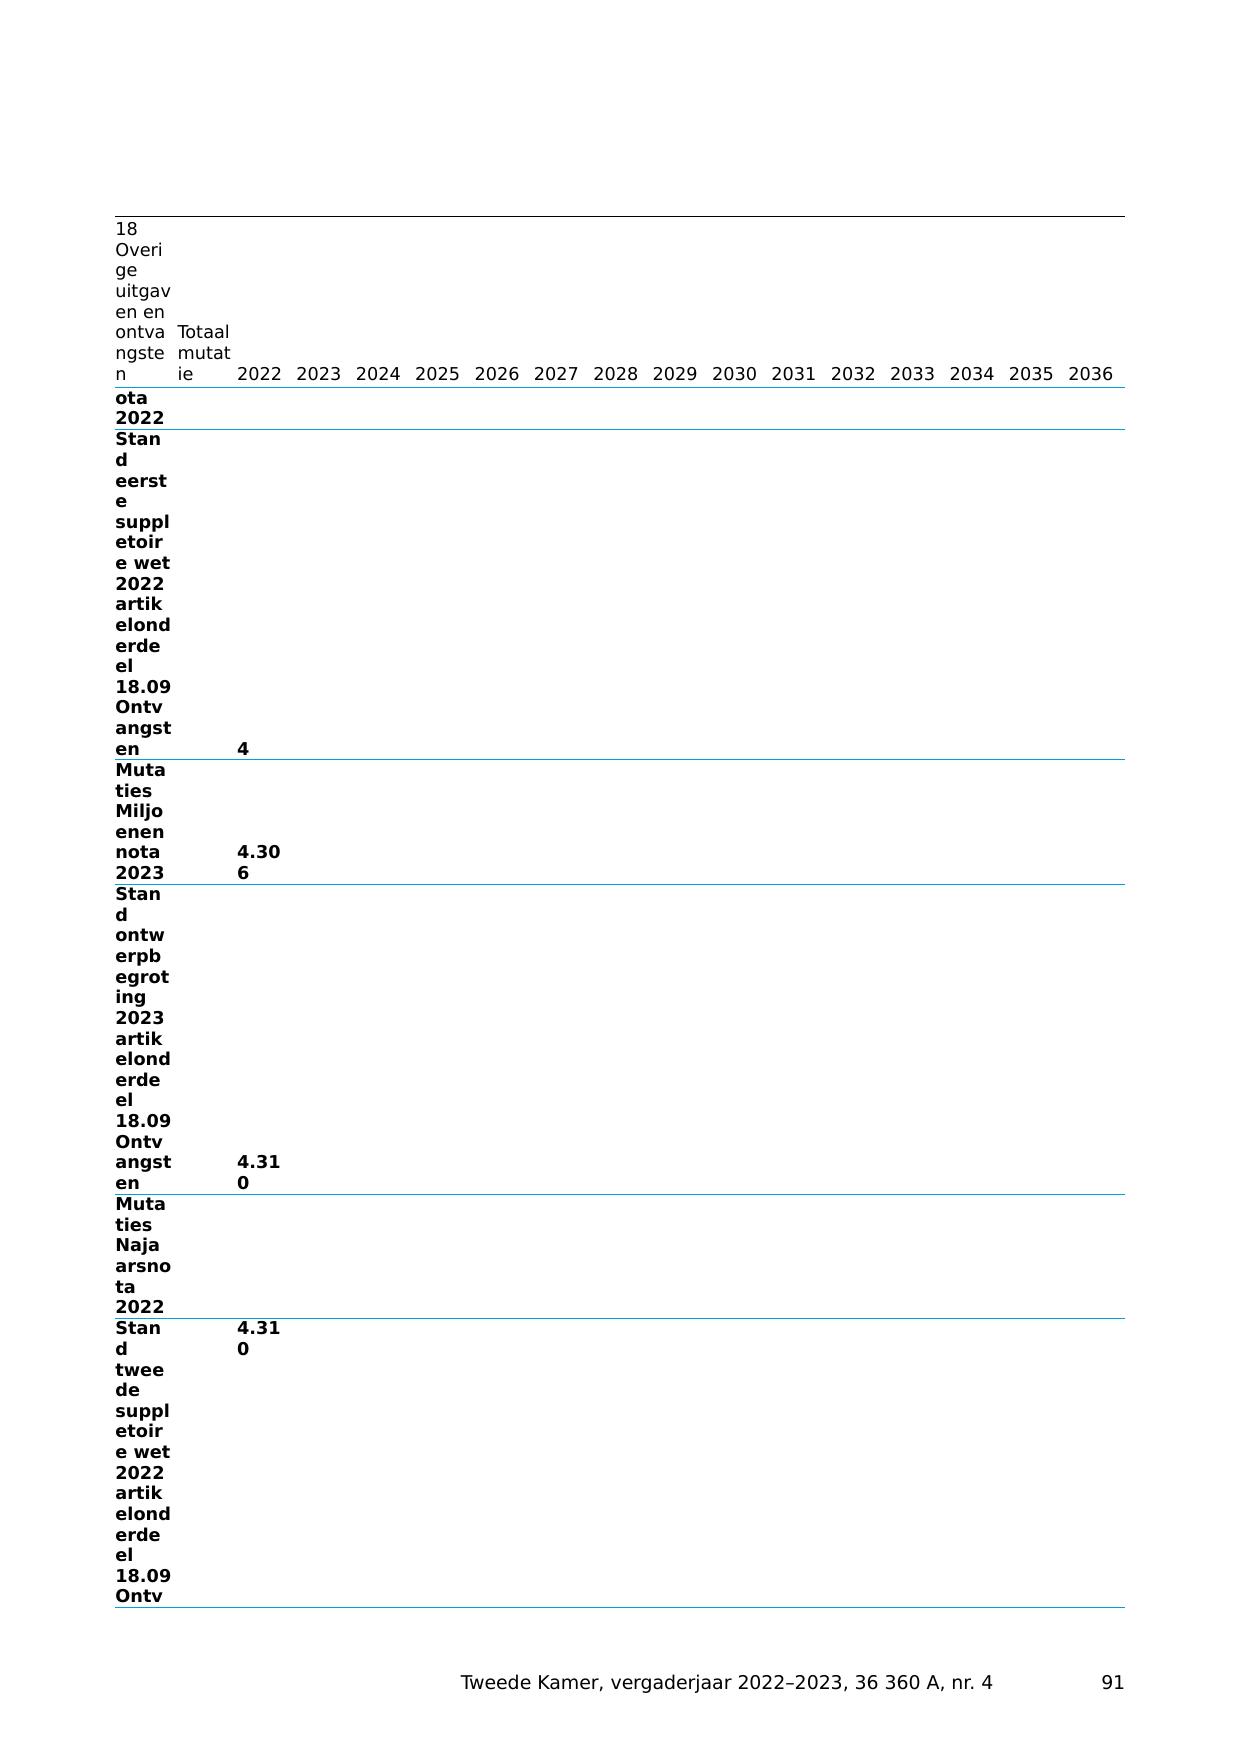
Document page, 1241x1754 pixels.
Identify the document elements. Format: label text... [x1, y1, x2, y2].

table_cell [946, 760, 1006, 884]
table_cell [709, 388, 768, 429]
table_cell [1065, 760, 1125, 884]
table_cell [590, 430, 649, 759]
table_cell 18 Overige uitgaven en ontvangsten [115, 217, 174, 387]
table_cell [1065, 1195, 1125, 1318]
table_cell [887, 1195, 946, 1318]
table_cell [175, 760, 234, 884]
table_cell [768, 1195, 828, 1318]
table_cell [768, 760, 828, 884]
table_cell [175, 1195, 234, 1318]
table_cell [293, 760, 353, 884]
table_cell [471, 885, 531, 1193]
table_cell [828, 760, 887, 884]
table_cell Stand ontwerpbegroting 2023 artikelonderdeel 18.09 Ontvangsten [115, 885, 174, 1193]
table_cell [471, 430, 531, 759]
table_cell [471, 1319, 531, 1607]
table_cell Mutaties Najaarsnota 2022 [115, 1195, 174, 1318]
table_cell 4.310 [234, 885, 293, 1193]
table_cell [1006, 430, 1065, 759]
table_cell 2031 [768, 217, 828, 387]
table_cell [828, 1319, 887, 1607]
table_cell 2029 [650, 217, 709, 387]
table_cell [412, 430, 471, 759]
table_cell [828, 388, 887, 429]
table_cell [768, 885, 828, 1193]
table_cell [234, 388, 293, 429]
table_cell Totaal mutatie [175, 217, 234, 387]
table_cell [1065, 388, 1125, 429]
table_cell [887, 388, 946, 429]
table_cell [828, 885, 887, 1193]
table_cell [709, 885, 768, 1193]
table_cell [175, 1319, 234, 1607]
table_cell [650, 1195, 709, 1318]
table_cell [650, 430, 709, 759]
table_cell [946, 1319, 1006, 1607]
table_cell [1006, 1195, 1065, 1318]
table_cell [650, 388, 709, 429]
table_cell [175, 885, 234, 1193]
table_cell 2025 [412, 217, 471, 387]
table_cell 2027 [531, 217, 590, 387]
table_cell [531, 760, 590, 884]
table_cell [590, 760, 649, 884]
table_cell [946, 430, 1006, 759]
table_cell [709, 760, 768, 884]
table_cell [650, 885, 709, 1193]
table_cell [1065, 1319, 1125, 1607]
table_cell 2035 [1006, 217, 1065, 387]
table_cell [709, 1195, 768, 1318]
table_header Tabel 7 Artikel 18 (bedragen x € 1 miljoen) [115, 191, 1125, 216]
table_cell 2028 [590, 217, 649, 387]
table_cell [531, 1195, 590, 1318]
table_cell [1065, 885, 1125, 1193]
table_cell [946, 1195, 1006, 1318]
table_cell [412, 388, 471, 429]
table_cell 2036 [1065, 217, 1125, 387]
table_cell [412, 760, 471, 884]
table_cell [650, 760, 709, 884]
table_cell [531, 430, 590, 759]
table_cell [1006, 885, 1065, 1193]
table_cell [175, 430, 234, 759]
table_cell [590, 388, 649, 429]
table_cell [1065, 430, 1125, 759]
table_cell [471, 760, 531, 884]
table_cell [353, 760, 412, 884]
table_cell [590, 1195, 649, 1318]
table_cell Stand tweede suppletoire wet 2022 artikelonderdeel 18.09 Ontv [115, 1319, 174, 1607]
table_cell [768, 388, 828, 429]
table_cell [531, 885, 590, 1193]
table_cell [531, 1319, 590, 1607]
table_cell 2030 [709, 217, 768, 387]
table_cell Stand eerste suppletoire wet 2022 artikelonderdeel 18.09 Ontvangsten [115, 430, 174, 759]
table_cell [175, 388, 234, 429]
table_cell [828, 430, 887, 759]
table_cell [412, 1319, 471, 1607]
table_cell Mutaties Miljoenennota 2023 [115, 760, 174, 884]
table_cell 2022 [234, 217, 293, 387]
table_cell [293, 1319, 353, 1607]
table_cell [768, 1319, 828, 1607]
table_cell [1006, 1319, 1065, 1607]
table_cell [412, 1195, 471, 1318]
table_cell [887, 885, 946, 1193]
table_cell [353, 388, 412, 429]
table_cell [293, 1195, 353, 1318]
table_cell 2026 [471, 217, 531, 387]
table_cell [353, 1319, 412, 1607]
table_cell 4.306 [234, 760, 293, 884]
table_cell [234, 1195, 293, 1318]
table_cell [293, 430, 353, 759]
table_cell [353, 430, 412, 759]
table_cell [709, 1319, 768, 1607]
table_cell [887, 760, 946, 884]
table_cell [1006, 388, 1065, 429]
table_cell [293, 885, 353, 1193]
table_cell [828, 1195, 887, 1318]
table_cell 4.310 [234, 1319, 293, 1607]
table_cell [531, 388, 590, 429]
table_cell [887, 430, 946, 759]
table_cell 2032 [828, 217, 887, 387]
table_cell 2033 [887, 217, 946, 387]
table_cell 2024 [353, 217, 412, 387]
table_cell ota 2022 [115, 388, 174, 429]
table_cell [353, 1195, 412, 1318]
table_cell 2034 [946, 217, 1006, 387]
table_cell [946, 388, 1006, 429]
table_cell [946, 885, 1006, 1193]
table_cell [590, 1319, 649, 1607]
table_cell [353, 885, 412, 1193]
table_cell [590, 885, 649, 1193]
table_cell [1006, 760, 1065, 884]
table_cell 2023 [293, 217, 353, 387]
table_cell [471, 1195, 531, 1318]
table_cell [887, 1319, 946, 1607]
table_cell [709, 430, 768, 759]
table_cell [650, 1319, 709, 1607]
table_cell [293, 388, 353, 429]
table_cell [471, 388, 531, 429]
table_cell 4 [234, 430, 293, 759]
table_cell [768, 430, 828, 759]
table_cell [412, 885, 471, 1193]
